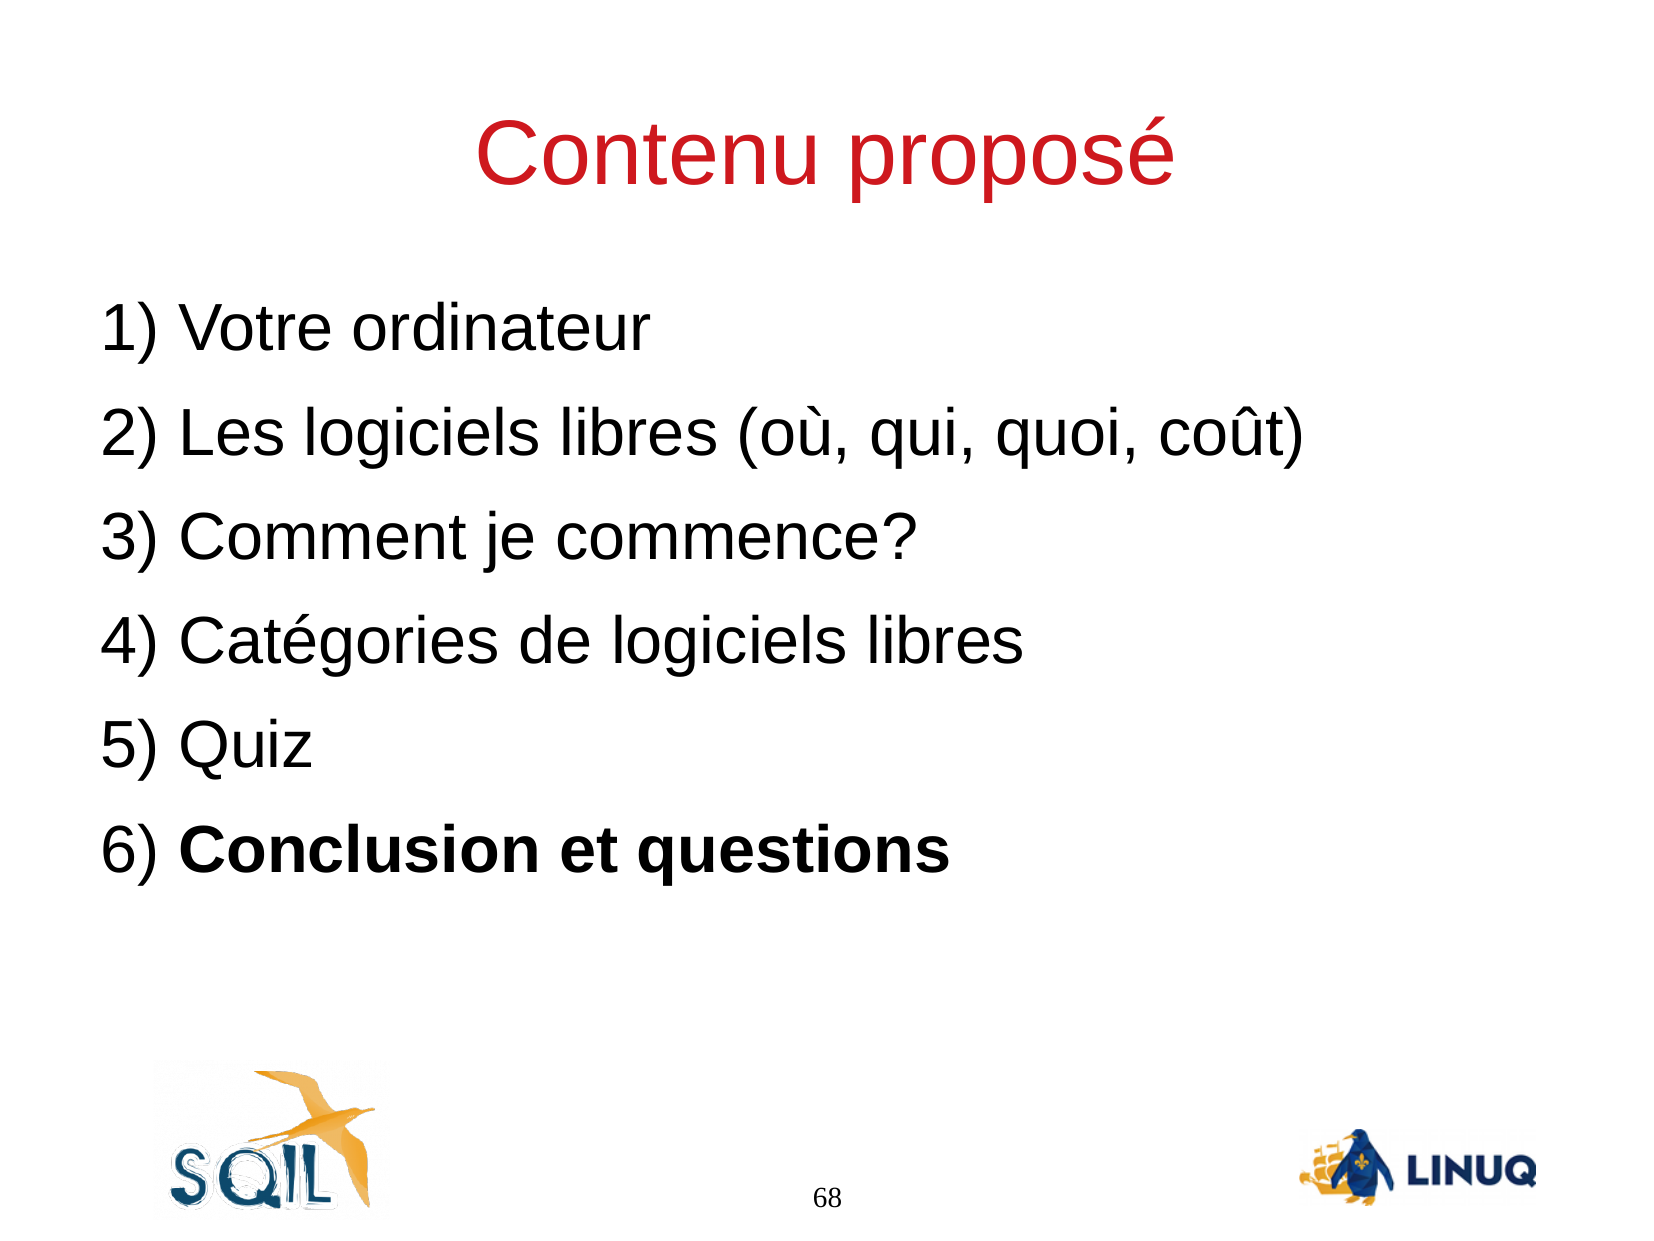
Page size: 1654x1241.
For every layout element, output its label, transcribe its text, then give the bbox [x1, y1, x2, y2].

picture [153, 1060, 390, 1220]
title Contenu proposé [82, 49, 1571, 257]
list Votre ordinateur Les logiciels libres (où, qui, quoi, coût) Comment je commence? Catégories de logiciels libres Quiz Conclusion et questions [82, 290, 1571, 1010]
picture [1299, 1129, 1536, 1206]
